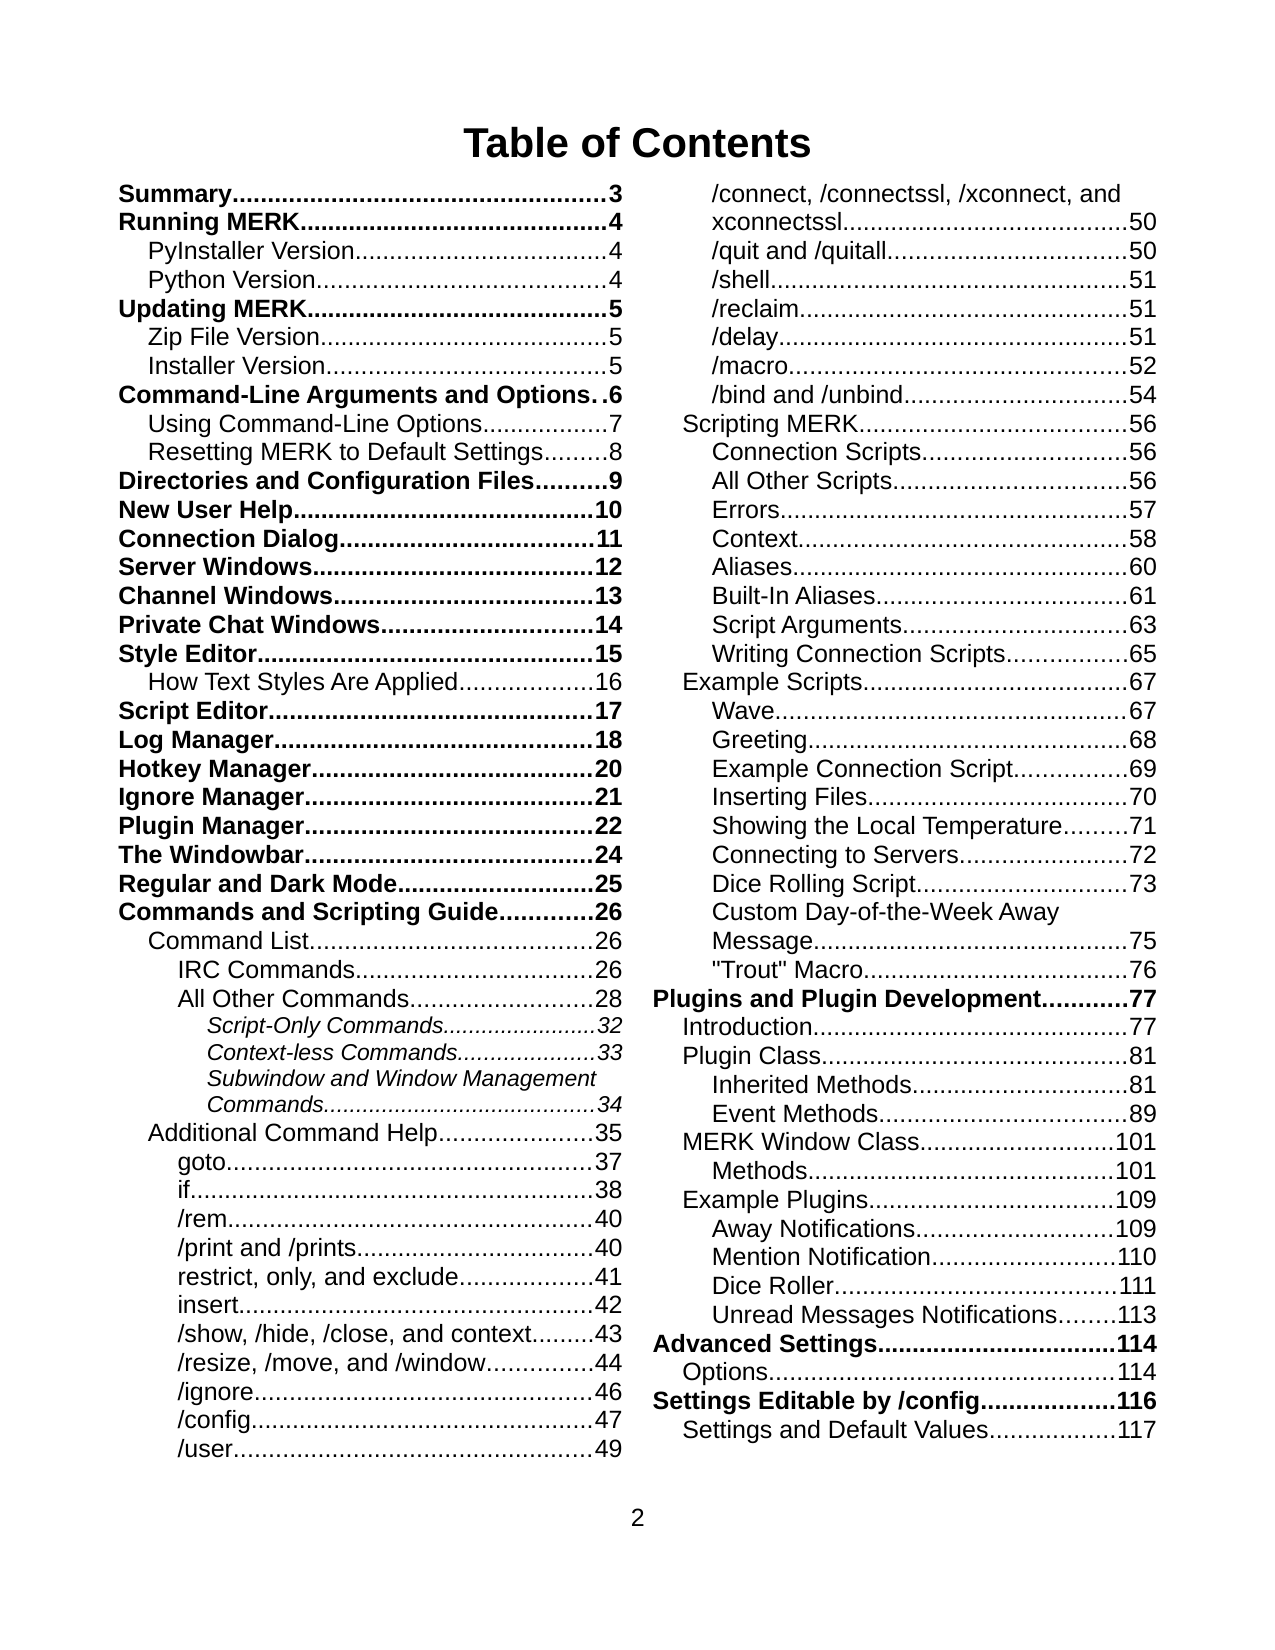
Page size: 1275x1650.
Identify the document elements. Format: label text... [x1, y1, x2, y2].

text Subwindow and Window Management Commands 34 [207, 1065, 622, 1118]
text Plugin Class 81 [682, 1041, 1157, 1070]
text /quit and /quitall 50 [712, 236, 1157, 265]
text Errors 57 [712, 495, 1157, 523]
text Inherited Methods 81 [712, 1070, 1157, 1098]
text /config 47 [177, 1405, 622, 1434]
text Script Arguments 63 [712, 610, 1157, 638]
text Aliases 60 [712, 552, 1157, 581]
text Methods 101 [712, 1156, 1157, 1185]
text Commands and Scripting Guide 26 [118, 897, 622, 926]
text Connection Dialog 11 [118, 523, 622, 552]
text All Other Commands 28 [177, 983, 622, 1012]
text Writing Connection Scripts 65 [712, 638, 1157, 667]
text Dice Roller 111 [712, 1271, 1157, 1300]
text /print and /prints 40 [177, 1233, 622, 1261]
text goto 37 [177, 1146, 622, 1175]
text Custom Day-of-the-Week Away Message 75 [712, 897, 1157, 955]
text Advanced Settings 114 [652, 1328, 1157, 1357]
text MERK Window Class 101 [682, 1127, 1157, 1156]
text Command-Line Arguments and Options 6 [118, 380, 622, 408]
text Settings and Default Values 117 [682, 1415, 1157, 1443]
text Style Editor 15 [118, 638, 622, 667]
text Options 114 [682, 1357, 1157, 1386]
text How Text Styles Are Applied 16 [148, 667, 622, 696]
text Directories and Configuration Files 9 [118, 466, 622, 495]
text Event Methods 89 [712, 1098, 1157, 1127]
text Additional Command Help 35 [148, 1118, 622, 1146]
text Zip File Version 5 [148, 322, 622, 351]
text Plugin Manager 22 [118, 811, 622, 840]
text Connecting to Servers 72 [712, 840, 1157, 868]
text /reclaim 51 [712, 293, 1157, 322]
text Connection Scripts 56 [712, 437, 1157, 466]
text insert 42 [177, 1290, 622, 1319]
text Python Version 4 [148, 265, 622, 293]
text /macro 52 [712, 351, 1157, 380]
text New User Help 10 [118, 495, 622, 523]
text Dice Rolling Script 73 [712, 868, 1157, 897]
text "Trout" Macro 76 [712, 955, 1157, 983]
text Script-Only Commands 32 [207, 1012, 622, 1039]
text Private Chat Windows 14 [118, 610, 622, 638]
text Summary 3 [118, 178, 622, 207]
text Showing the Local Temperature 71 [712, 811, 1157, 840]
text Ignore Manager 21 [118, 782, 622, 811]
text Hotkey Manager 20 [118, 753, 622, 782]
text Wave 67 [712, 696, 1157, 725]
text Installer Version 5 [148, 351, 622, 380]
text Running MERK 4 [118, 207, 622, 236]
text Scripting MERK 56 [682, 408, 1157, 437]
text Example Scripts 67 [682, 667, 1157, 696]
text Script Editor 17 [118, 696, 622, 725]
text /user 49 [177, 1434, 622, 1463]
text Example Plugins 109 [682, 1185, 1157, 1213]
text Command List 26 [148, 926, 622, 955]
text /connect, /connectssl, /xconnect, and xconnectssl 50 [712, 178, 1157, 236]
text Updating MERK 5 [118, 293, 622, 322]
text Example Connection Script 69 [712, 753, 1157, 782]
text Built-In Aliases 61 [712, 581, 1157, 610]
text Inserting Files 70 [712, 782, 1157, 811]
text Regular and Dark Mode 25 [118, 868, 622, 897]
text Introduction 77 [682, 1012, 1157, 1041]
text Greeting 68 [712, 725, 1157, 753]
text Context-less Commands 33 [207, 1039, 622, 1065]
text Plugins and Plugin Development 77 [652, 983, 1157, 1012]
text /shell 51 [712, 265, 1157, 293]
text Server Windows 12 [118, 552, 622, 581]
text Context 58 [712, 523, 1157, 552]
text Away Notifications 109 [712, 1213, 1157, 1242]
text /resize, /move, and /window 44 [177, 1348, 622, 1376]
text /delay 51 [712, 322, 1157, 351]
text PyInstaller Version 4 [148, 236, 622, 265]
text /bind and /unbind 54 [712, 380, 1157, 408]
text Mention Notification 110 [712, 1242, 1157, 1271]
text restrict, only, and exclude 41 [177, 1261, 622, 1290]
subtitle Table of Contents [118, 118, 1157, 166]
text /ignore 46 [177, 1376, 622, 1405]
text /show, /hide, /close, and context 43 [177, 1319, 622, 1348]
text Using Command-Line Options 7 [148, 408, 622, 437]
text The Windowbar 24 [118, 840, 622, 868]
text if 38 [177, 1175, 622, 1204]
text Log Manager 18 [118, 725, 622, 753]
text Resetting MERK to Default Settings 8 [148, 437, 622, 466]
text All Other Scripts 56 [712, 466, 1157, 495]
text Settings Editable by /config 116 [652, 1386, 1157, 1415]
text Channel Windows 13 [118, 581, 622, 610]
text Unread Messages Notifications 113 [712, 1300, 1157, 1328]
text IRC Commands 26 [177, 955, 622, 983]
text /rem 40 [177, 1204, 622, 1233]
